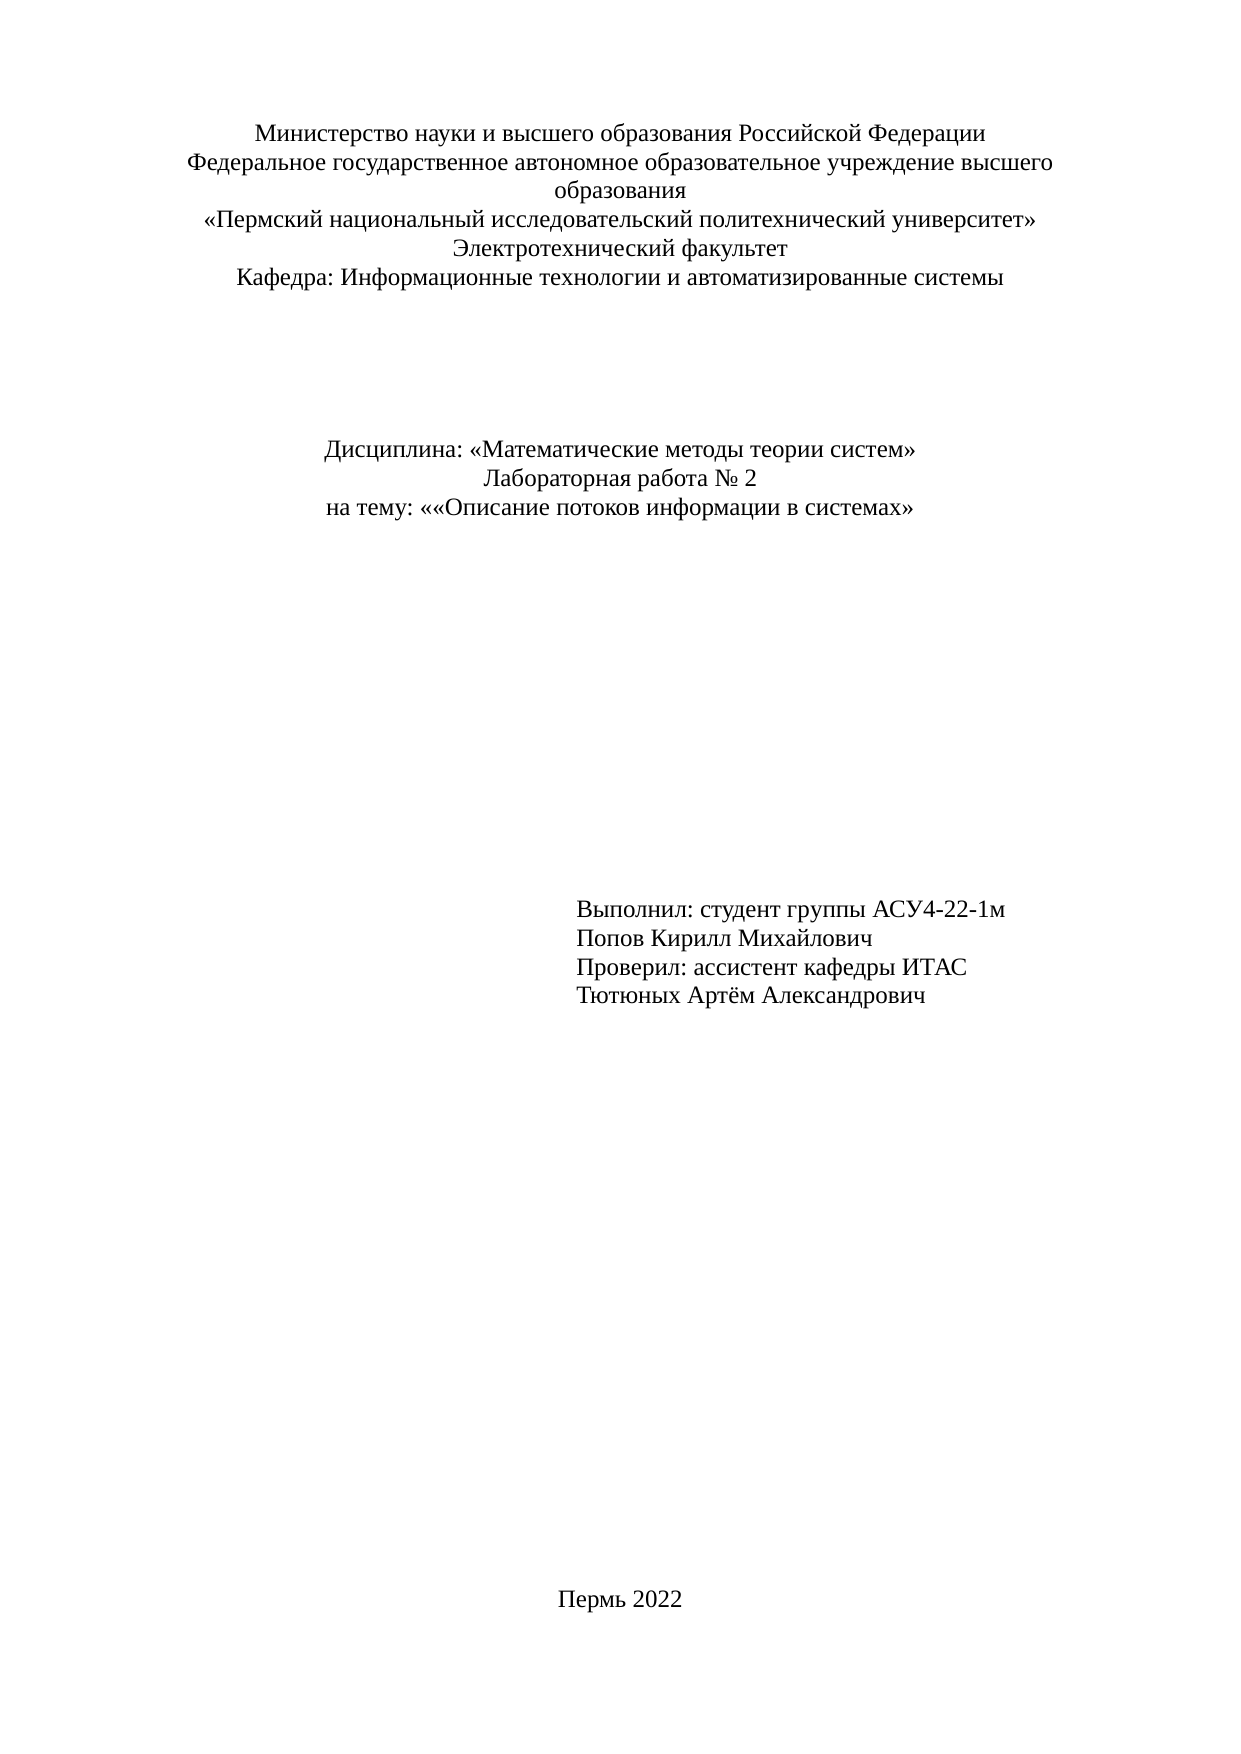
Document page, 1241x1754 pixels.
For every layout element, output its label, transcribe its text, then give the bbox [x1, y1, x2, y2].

text «Пермский национальный исследовательский политехнический университет» [118, 204, 1122, 233]
text Выполнил: студент группы АСУ4-22-1м [576, 894, 1122, 923]
text Дисциплина: «Математические методы теории систем» [118, 434, 1122, 463]
text Лабораторная работа № 2 [118, 463, 1122, 492]
text Федеральное государственное автономное образовательное учреждение высшего образования [118, 147, 1122, 204]
text Проверил: ассистент кафедры ИТАС [576, 952, 1122, 981]
text Кафедра: Информационные технологии и автоматизированные системы [118, 262, 1122, 291]
text Тютюных Артём Александрович [576, 981, 1122, 1009]
text Министерство науки и высшего образования Российской Федерации [118, 118, 1122, 147]
text Пермь 2022 [118, 1584, 1122, 1613]
text Попов Кирилл Михайлович [576, 923, 1122, 952]
text Электротехнический факультет [118, 233, 1122, 262]
text на тему: ««Описание потоков информации в системах» [118, 492, 1122, 521]
